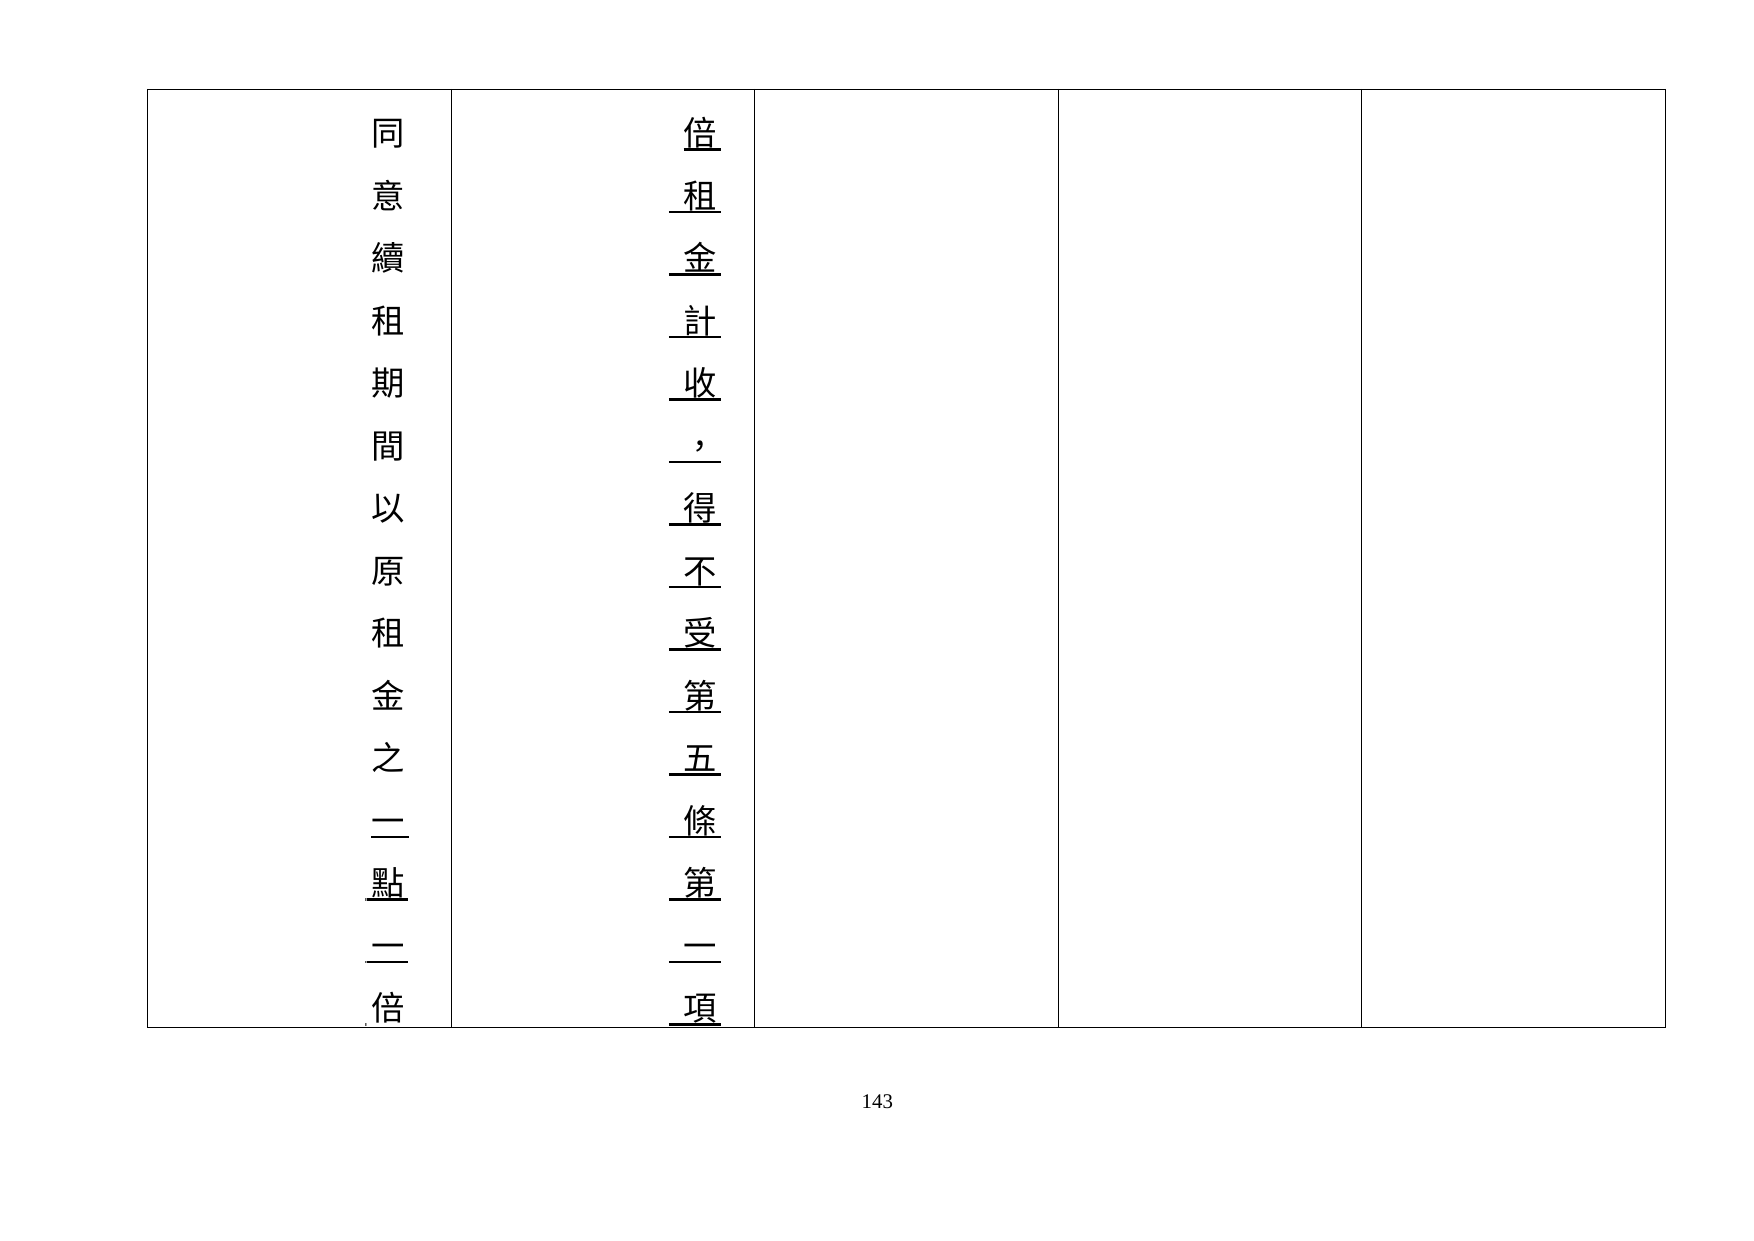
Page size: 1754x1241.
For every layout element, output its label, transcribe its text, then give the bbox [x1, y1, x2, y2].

table_cell [1362, 90, 1665, 1027]
table_cell [755, 90, 1058, 1027]
table_cell [1059, 90, 1361, 1027]
table_cell 同意續租期間以原租金之一點一倍 [148, 90, 451, 1027]
table_cell 倍租金計收，得不受第五條第一項 [452, 90, 754, 1027]
